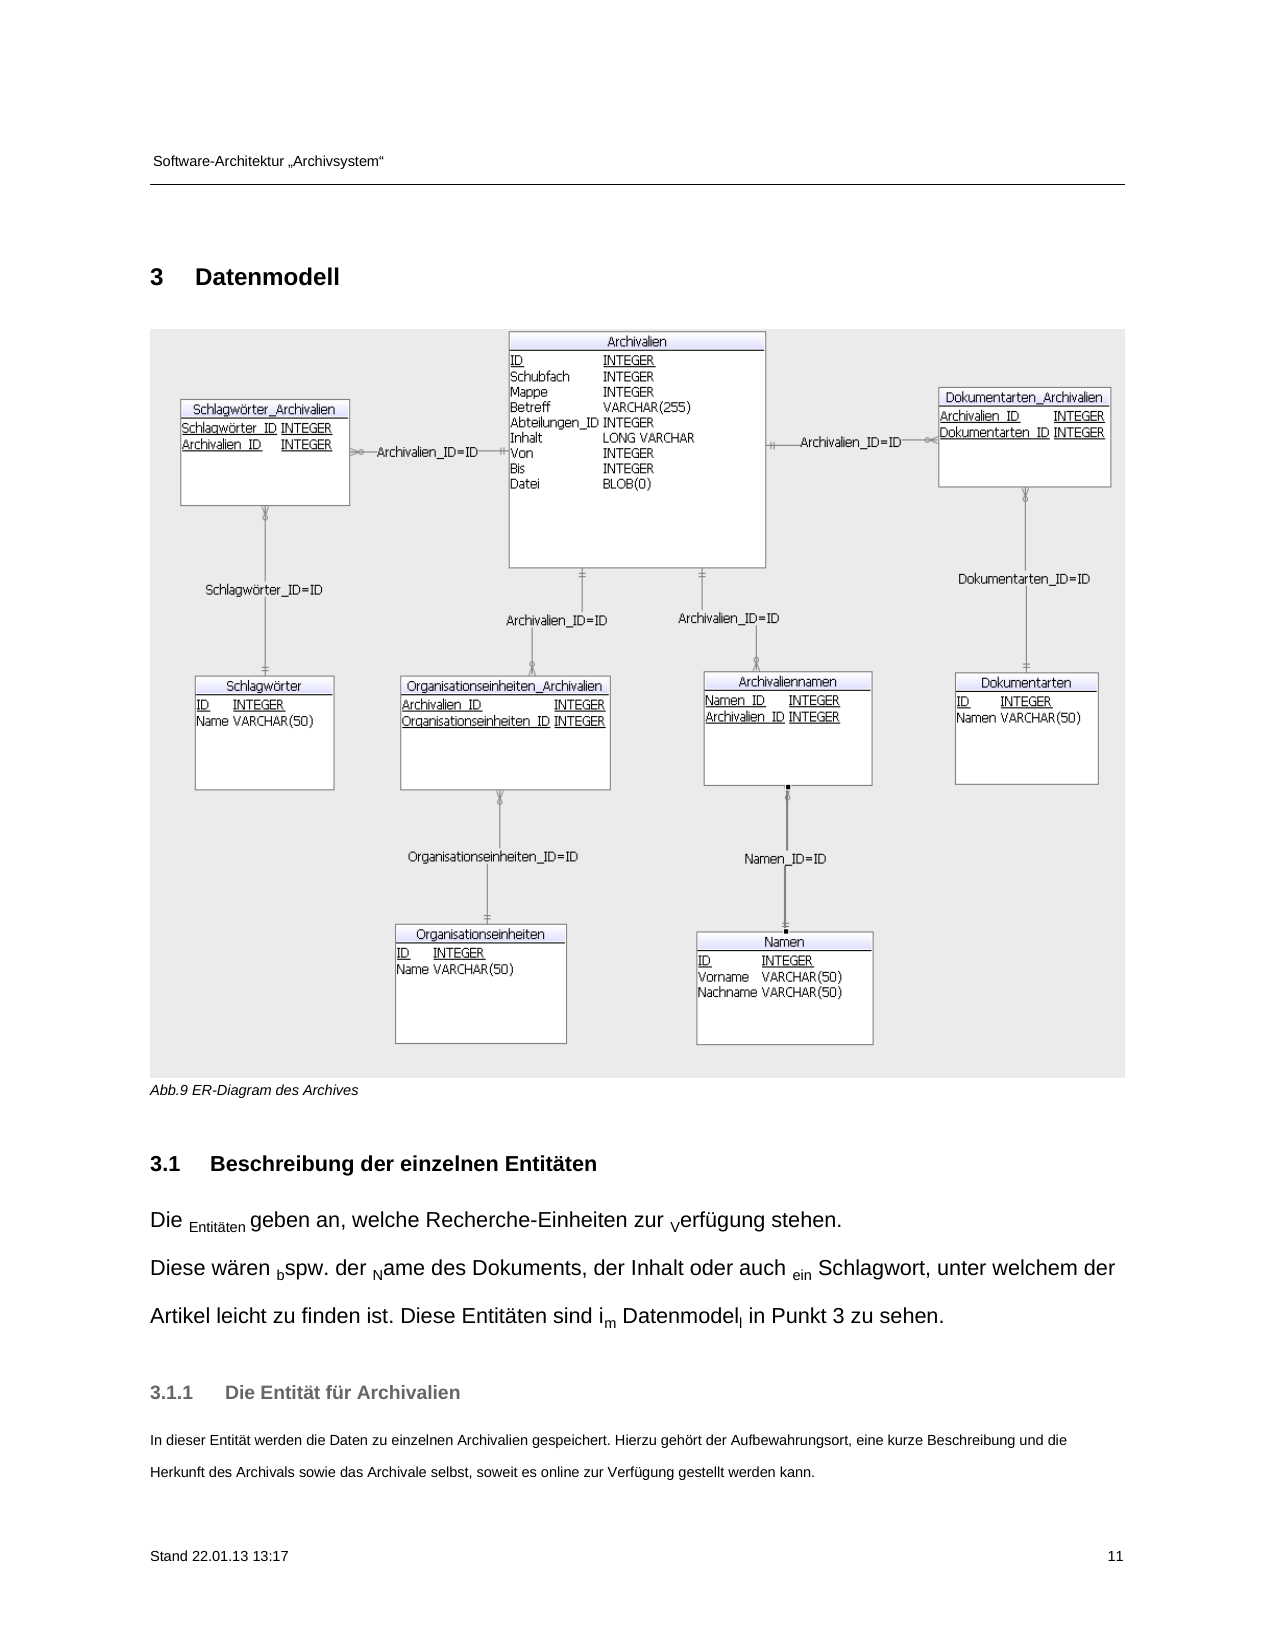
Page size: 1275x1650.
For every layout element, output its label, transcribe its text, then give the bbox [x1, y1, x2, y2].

text Diese wären bspw. der Name des Dokuments, der Inhalt oder auch ein Schlagwort, unter welchem der Artikel leicht zu finden ist. Diese Entitäten sind im Datenmodell in Punkt 3 zu sehen. [150, 1256, 1125, 1346]
subtitle Beschreibung der einzelnen Entitäten [150, 1152, 1125, 1193]
subtitle Die Entität für Archivalien [150, 1382, 1125, 1419]
text In dieser Entität werden die Daten zu einzelnen Archivalien gespeichert. Hierzu gehört der Aufbewahrungsort, eine kurze Beschreibung und die Herkunft des Archivals sowie das Archivale selbst, soweit es online zur Verfügung gestellt werden kann. [150, 1433, 1125, 1493]
subtitle Datenmodell [150, 263, 1125, 310]
text Abb.9 ER-Diagram des Archives [150, 1082, 1125, 1110]
picture [150, 329, 1125, 1078]
text Die Entitäten geben an, welche Recherche-Einheiten zur Verfügung stehen. [150, 1208, 1125, 1250]
